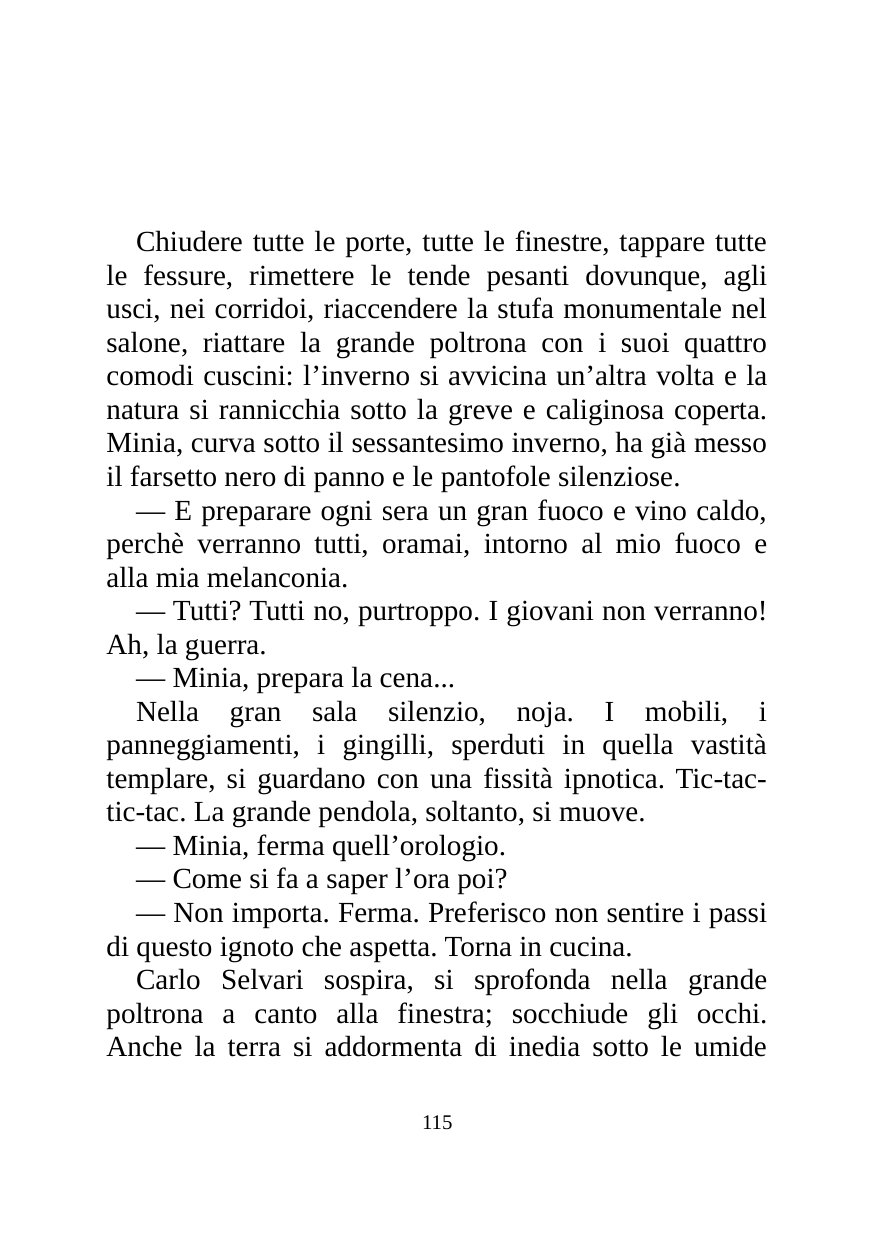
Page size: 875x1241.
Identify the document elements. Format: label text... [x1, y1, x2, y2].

text — Minia, prepara la cena... [106, 660, 768, 694]
text — Minia, ferma quell’orologio. [106, 828, 768, 862]
text Nella gran sala silenzio, noja. I mobili, i panneggiamenti, i gingilli, sperduti in quella vastità templare, si guardano con una fissità ipnotica. Tic-tac-tic-tac. La grande pendola, soltanto, si muove. [106, 694, 768, 828]
text — E preparare ogni sera un gran fuoco e vino caldo, perchè verranno tutti, oramai, intorno al mio fuoco e alla mia melanconia. [106, 493, 768, 593]
text Carlo Selvari sospira, si sprofonda nella grande poltrona a canto alla finestra; socchiude gli occhi. Anche la terra si addormenta di inedia sotto le umide [106, 962, 768, 1063]
text — Tutti? Tutti no, purtroppo. I giovani non verranno! Ah, la guerra. [106, 593, 768, 660]
text — Come si fa a saper l’ora poi? [106, 862, 768, 895]
text Chiudere tutte le porte, tutte le finestre, tappare tutte le fessure, rimettere le tende pesanti dovunque, agli usci, nei corridoi, riaccendere la stufa monumentale nel salone, riattare la grande poltrona con i suoi quattro comodi cuscini: l’inverno si avvicina un’altra volta e la natura si rannicchia sotto la greve e caliginosa coperta. Minia, curva sotto il sessantesimo inverno, ha già messo il farsetto nero di panno e le pantofole silenziose. [106, 224, 768, 493]
text — Non importa. Ferma. Preferisco non sentire i passi di questo ignoto che aspetta. Torna in cucina. [106, 895, 768, 962]
